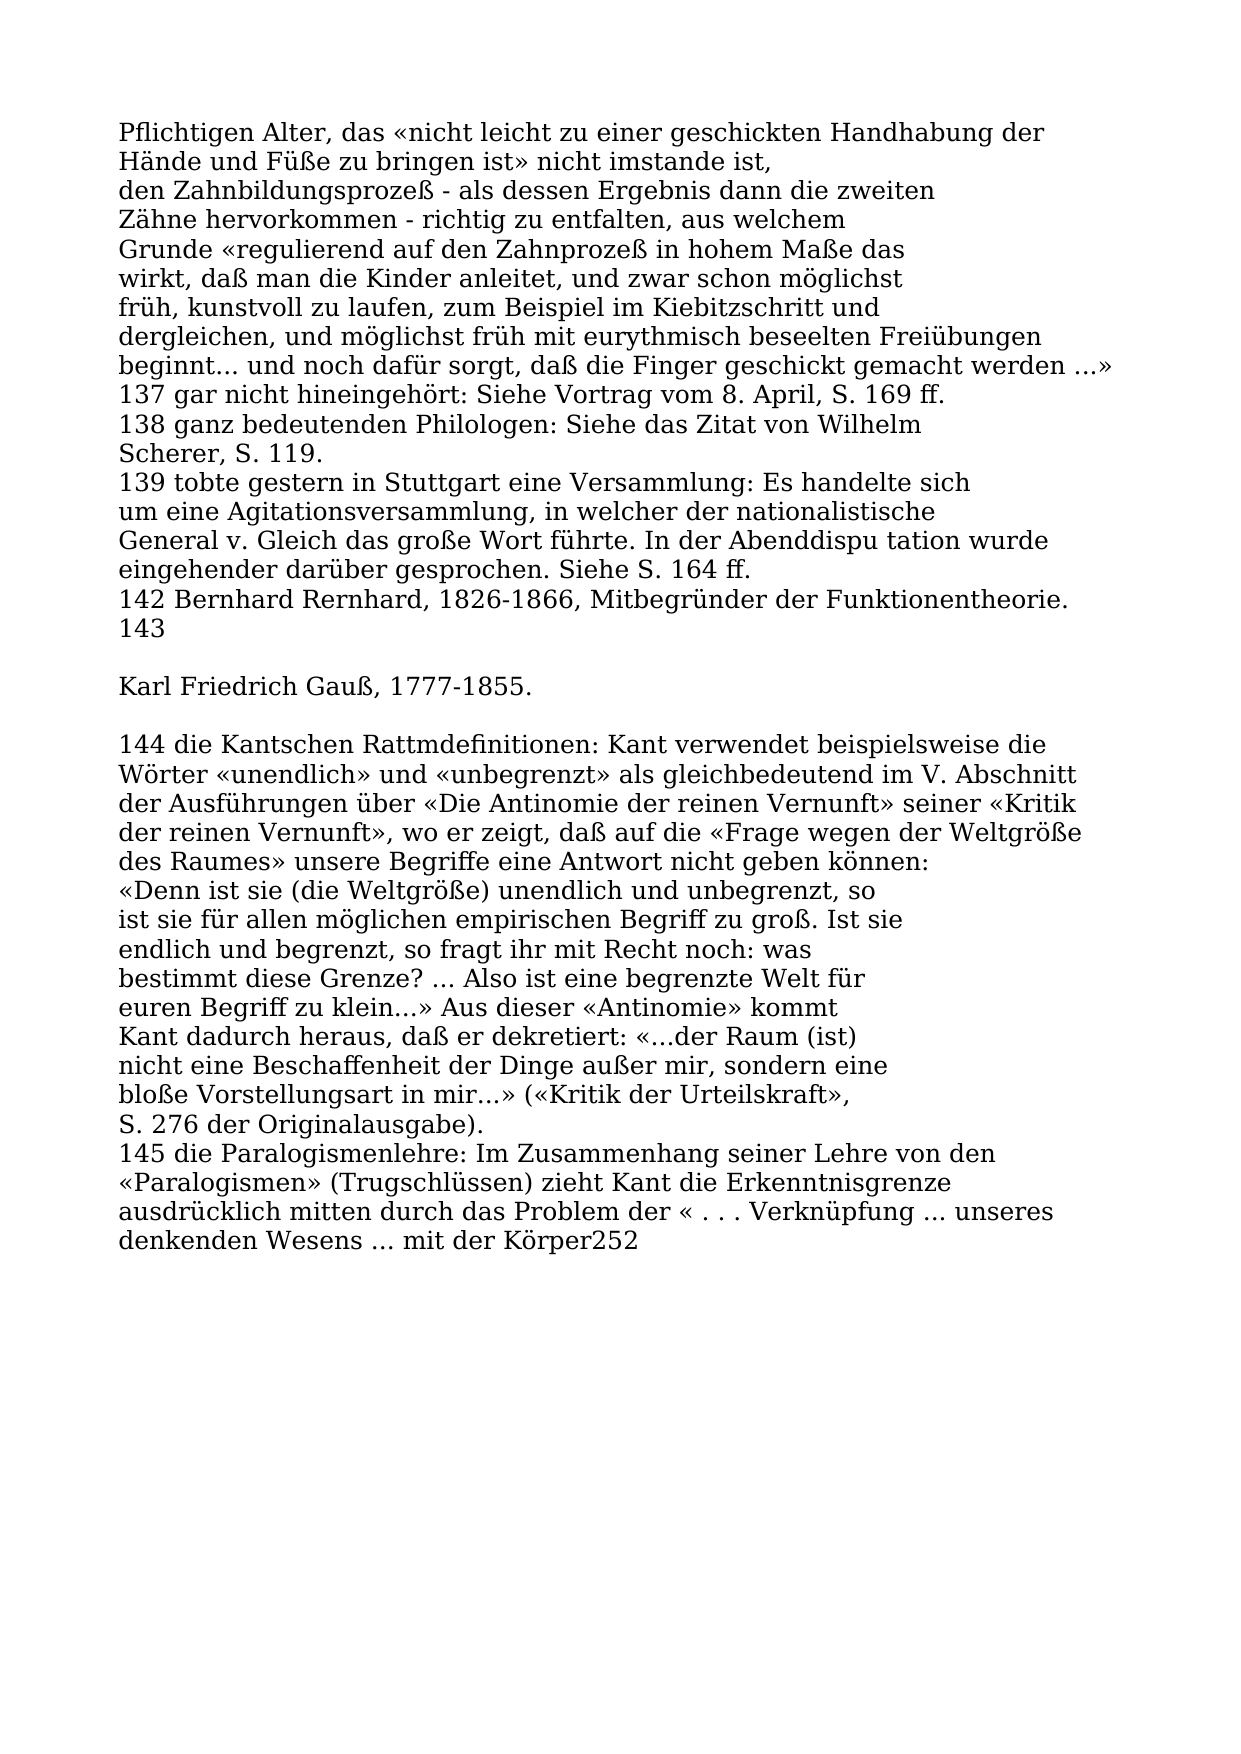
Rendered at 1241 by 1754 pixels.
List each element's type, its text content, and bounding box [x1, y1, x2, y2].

text Zähne hervorkommen - richtig zu entfalten, aus welchem [118, 206, 1122, 235]
text 139 tobte gestern in Stuttgart eine Versammlung: Es handelte sich [118, 468, 1122, 497]
text Kant dadurch heraus, daß er dekretiert: «...der Raum (ist) [118, 1022, 1122, 1051]
text endlich und begrenzt, so fragt ihr mit Recht noch: was [118, 935, 1122, 964]
text 143 [118, 614, 1122, 643]
text General v. Gleich das große Wort führte. In der Abenddispu tation wurde eingehender darüber gesprochen. Siehe S. 164 ff. [118, 526, 1122, 585]
text bestimmt diese Grenze? ... Also ist eine begrenzte Welt für [118, 964, 1122, 993]
text ist sie für allen möglichen empirischen Begriff zu groß. Ist sie [118, 906, 1122, 935]
text Pflichtigen Alter, das «nicht leicht zu einer geschickten Handhabung der Hände und Füße zu bringen ist» nicht imstande ist, [118, 118, 1122, 176]
text bloße Vorstellungsart in mir...» («Kritik der Urteilskraft», [118, 1081, 1122, 1110]
text 137 gar nicht hineingehört: Siehe Vortrag vom 8. April, S. 169 ff. [118, 381, 1122, 410]
text um eine Agitationsversammlung, in welcher der nationalistische [118, 497, 1122, 526]
text Scherer, S. 119. [118, 439, 1122, 468]
text Grunde «regulierend auf den Zahnprozeß in hohem Maße das [118, 235, 1122, 264]
text 142 Bernhard Rernhard, 1826-1866, Mitbegründer der Funktionentheorie. [118, 585, 1122, 614]
text nicht eine Beschaffenheit der Dinge außer mir, sondern eine [118, 1051, 1122, 1081]
text S. 276 der Originalausgabe). [118, 1110, 1122, 1139]
text wirkt, daß man die Kinder anleitet, und zwar schon möglichst [118, 264, 1122, 293]
text Karl Friedrich Gauß, 1777-1855. [118, 672, 1122, 701]
text 145 die Paralogismenlehre: Im Zusammenhang seiner Lehre von den [118, 1139, 1122, 1168]
text des Raumes» unsere Begriffe eine Antwort nicht geben können: [118, 847, 1122, 876]
text früh, kunstvoll zu laufen, zum Beispiel im Kiebitzschritt und [118, 293, 1122, 322]
text «Paralogismen» (Trugschlüssen) zieht Kant die Erkenntnisgrenze ausdrücklich mitten durch das Problem der « . . . Verknüpfung ... unseres denkenden Wesens ... mit der Körper252 [118, 1168, 1122, 1256]
text 144 die Kantschen Rattmdefinitionen: Kant verwendet beispielsweise die Wörter «unendlich» und «unbegrenzt» als gleichbedeutend im V. Abschnitt der Ausführungen über «Die Antinomie der reinen Vernunft» seiner «Kritik der reinen Vernunft», wo er zeigt, daß auf die «Frage wegen der Weltgröße [118, 731, 1122, 847]
text den Zahnbildungsprozeß - als dessen Ergebnis dann die zweiten [118, 176, 1122, 206]
text 138 ganz bedeutenden Philologen: Siehe das Zitat von Wilhelm [118, 410, 1122, 439]
text dergleichen, und möglichst früh mit eurythmisch beseelten Freiübungen beginnt... und noch dafür sorgt, daß die Finger geschickt gemacht werden ...» [118, 322, 1122, 381]
text euren Begriff zu klein...» Aus dieser «Antinomie» kommt [118, 993, 1122, 1022]
text «Denn ist sie (die Weltgröße) unendlich und unbegrenzt, so [118, 876, 1122, 906]
